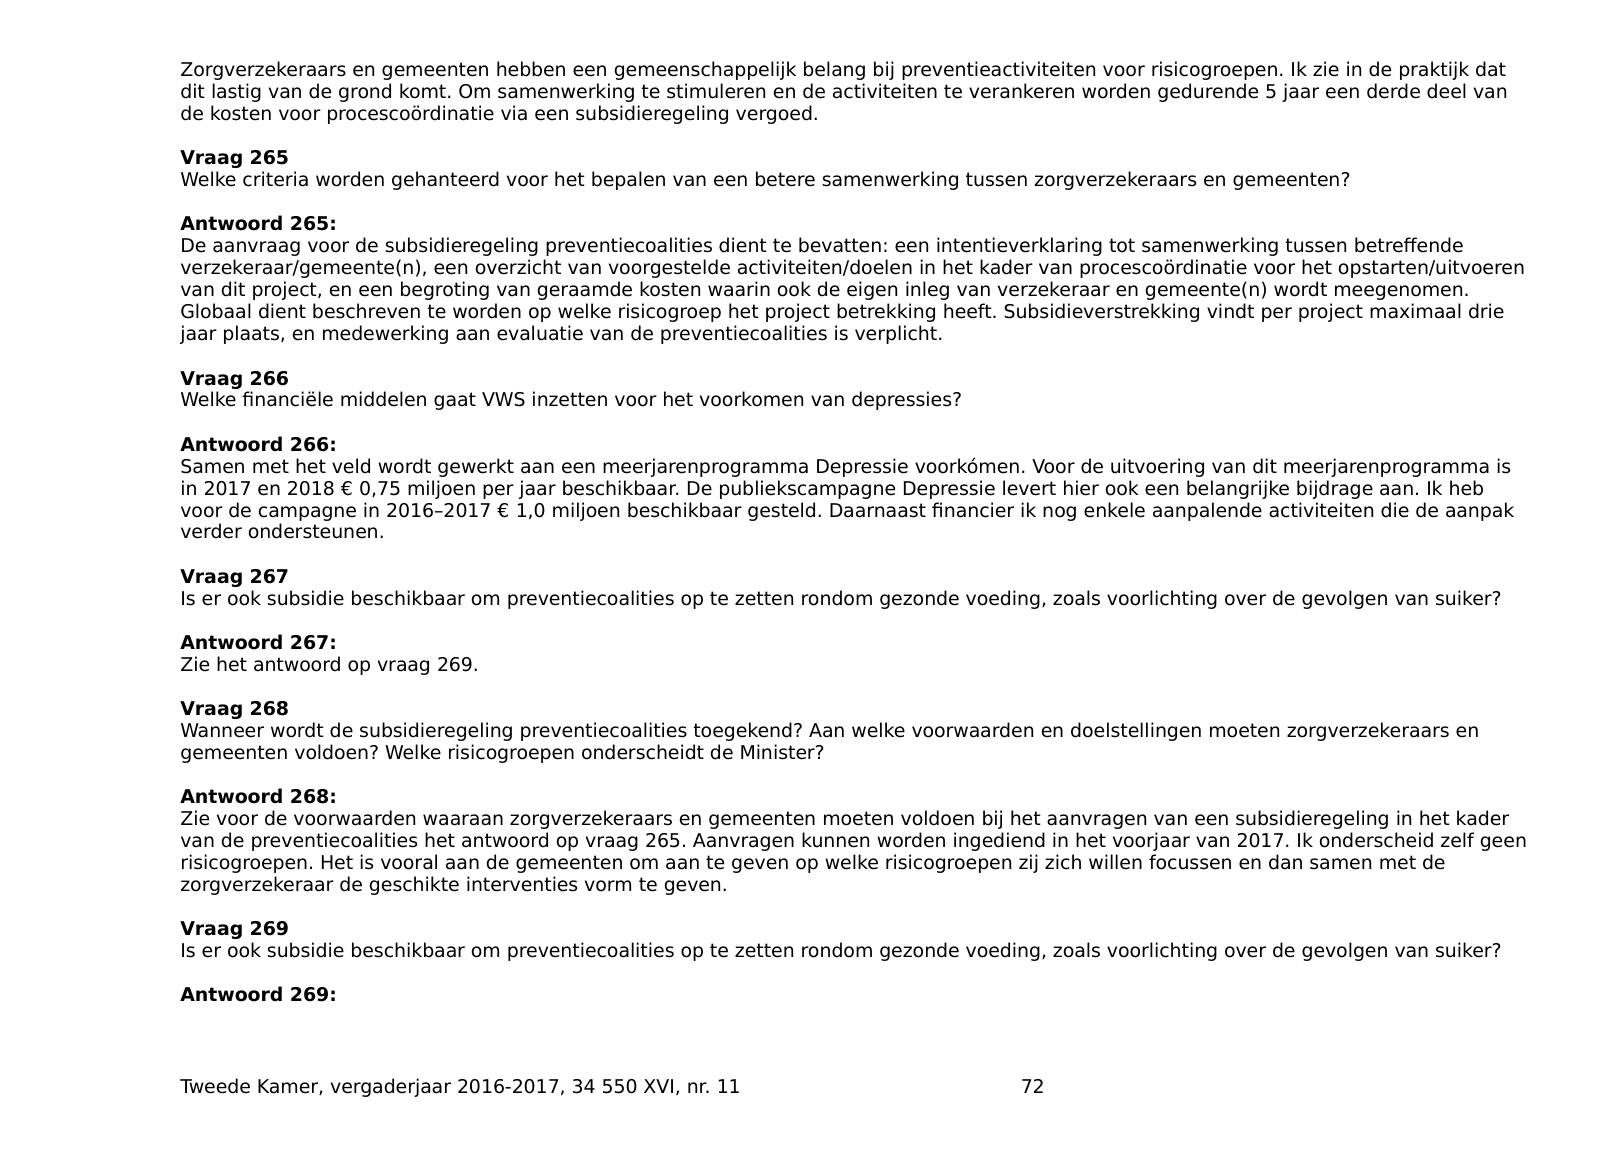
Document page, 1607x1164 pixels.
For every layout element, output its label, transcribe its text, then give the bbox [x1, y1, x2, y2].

text Wanneer wordt de subsidieregeling preventiecoalities toegekend? Aan welke voorwaarden en doelstellingen moeten zorgverzekeraars en gemeenten voldoen? Welke risicogroepen onderscheidt de Minister? [180, 720, 1529, 764]
text Welke criteria worden gehanteerd voor het bepalen van een betere samenwerking tussen zorgverzekeraars en gemeenten? [180, 169, 1529, 191]
text Vraag 268 [180, 698, 1529, 720]
text Samen met het veld wordt gewerkt aan een meerjarenprogramma Depressie voorkómen. Voor de uitvoering van dit meerjarenprogramma is in 2017 en 2018 € 0,75 miljoen per jaar beschikbaar. De publiekscampagne Depressie levert hier ook een belangrijke bijdrage aan. Ik heb voor de campagne in 2016–2017 € 1,0 miljoen beschikbaar gesteld. Daarnaast financier ik nog enkele aanpalende activiteiten die de aanpak verder ondersteunen. [180, 456, 1529, 543]
text Zie het antwoord op vraag 269. [180, 654, 1529, 676]
text Vraag 267 [180, 566, 1529, 588]
text Vraag 269 [180, 918, 1529, 940]
text Antwoord 265: [180, 213, 1529, 235]
text Antwoord 267: [180, 632, 1529, 654]
text De aanvraag voor de subsidieregeling preventiecoalities dient te bevatten: een intentieverklaring tot samenwerking tussen betreffende verzekeraar/gemeente(n), een overzicht van voorgestelde activiteiten/doelen in het kader van procescoördinatie voor het opstarten/uitvoeren van dit project, en een begroting van geraamde kosten waarin ook de eigen inleg van verzekeraar en gemeente(n) wordt meegenomen. Globaal dient beschreven te worden op welke risicogroep het project betrekking heeft. Subsidieverstrekking vindt per project maximaal drie jaar plaats, en medewerking aan evaluatie van de preventiecoalities is verplicht. [180, 235, 1529, 345]
text Is er ook subsidie beschikbaar om preventiecoalities op te zetten rondom gezonde voeding, zoals voorlichting over de gevolgen van suiker? [180, 588, 1529, 609]
text Antwoord 266: [180, 433, 1529, 456]
text Vraag 266 [180, 367, 1529, 389]
text Zie voor de voorwaarden waaraan zorgverzekeraars en gemeenten moeten voldoen bij het aanvragen van een subsidieregeling in het kader van de preventiecoalities het antwoord op vraag 265. Aanvragen kunnen worden ingediend in het voorjaar van 2017. Ik onderscheid zelf geen risicogroepen. Het is vooral aan de gemeenten om aan te geven op welke risicogroepen zij zich willen focussen en dan samen met de zorgverzekeraar de geschikte interventies vorm te geven. [180, 808, 1529, 896]
text Vraag 265 [180, 147, 1529, 169]
text Antwoord 268: [180, 786, 1529, 808]
text Zorgverzekeraars en gemeenten hebben een gemeenschappelijk belang bij preventieactiviteiten voor risicogroepen. Ik zie in de praktijk dat dit lastig van de grond komt. Om samenwerking te stimuleren en de activiteiten te verankeren worden gedurende 5 jaar een derde deel van de kosten voor procescoördinatie via een subsidieregeling vergoed. [180, 59, 1529, 125]
text Antwoord 269: [180, 984, 1529, 1006]
text Is er ook subsidie beschikbaar om preventiecoalities op te zetten rondom gezonde voeding, zoals voorlichting over de gevolgen van suiker? [180, 940, 1529, 962]
text Welke financiële middelen gaat VWS inzetten voor het voorkomen van depressies? [180, 389, 1529, 411]
